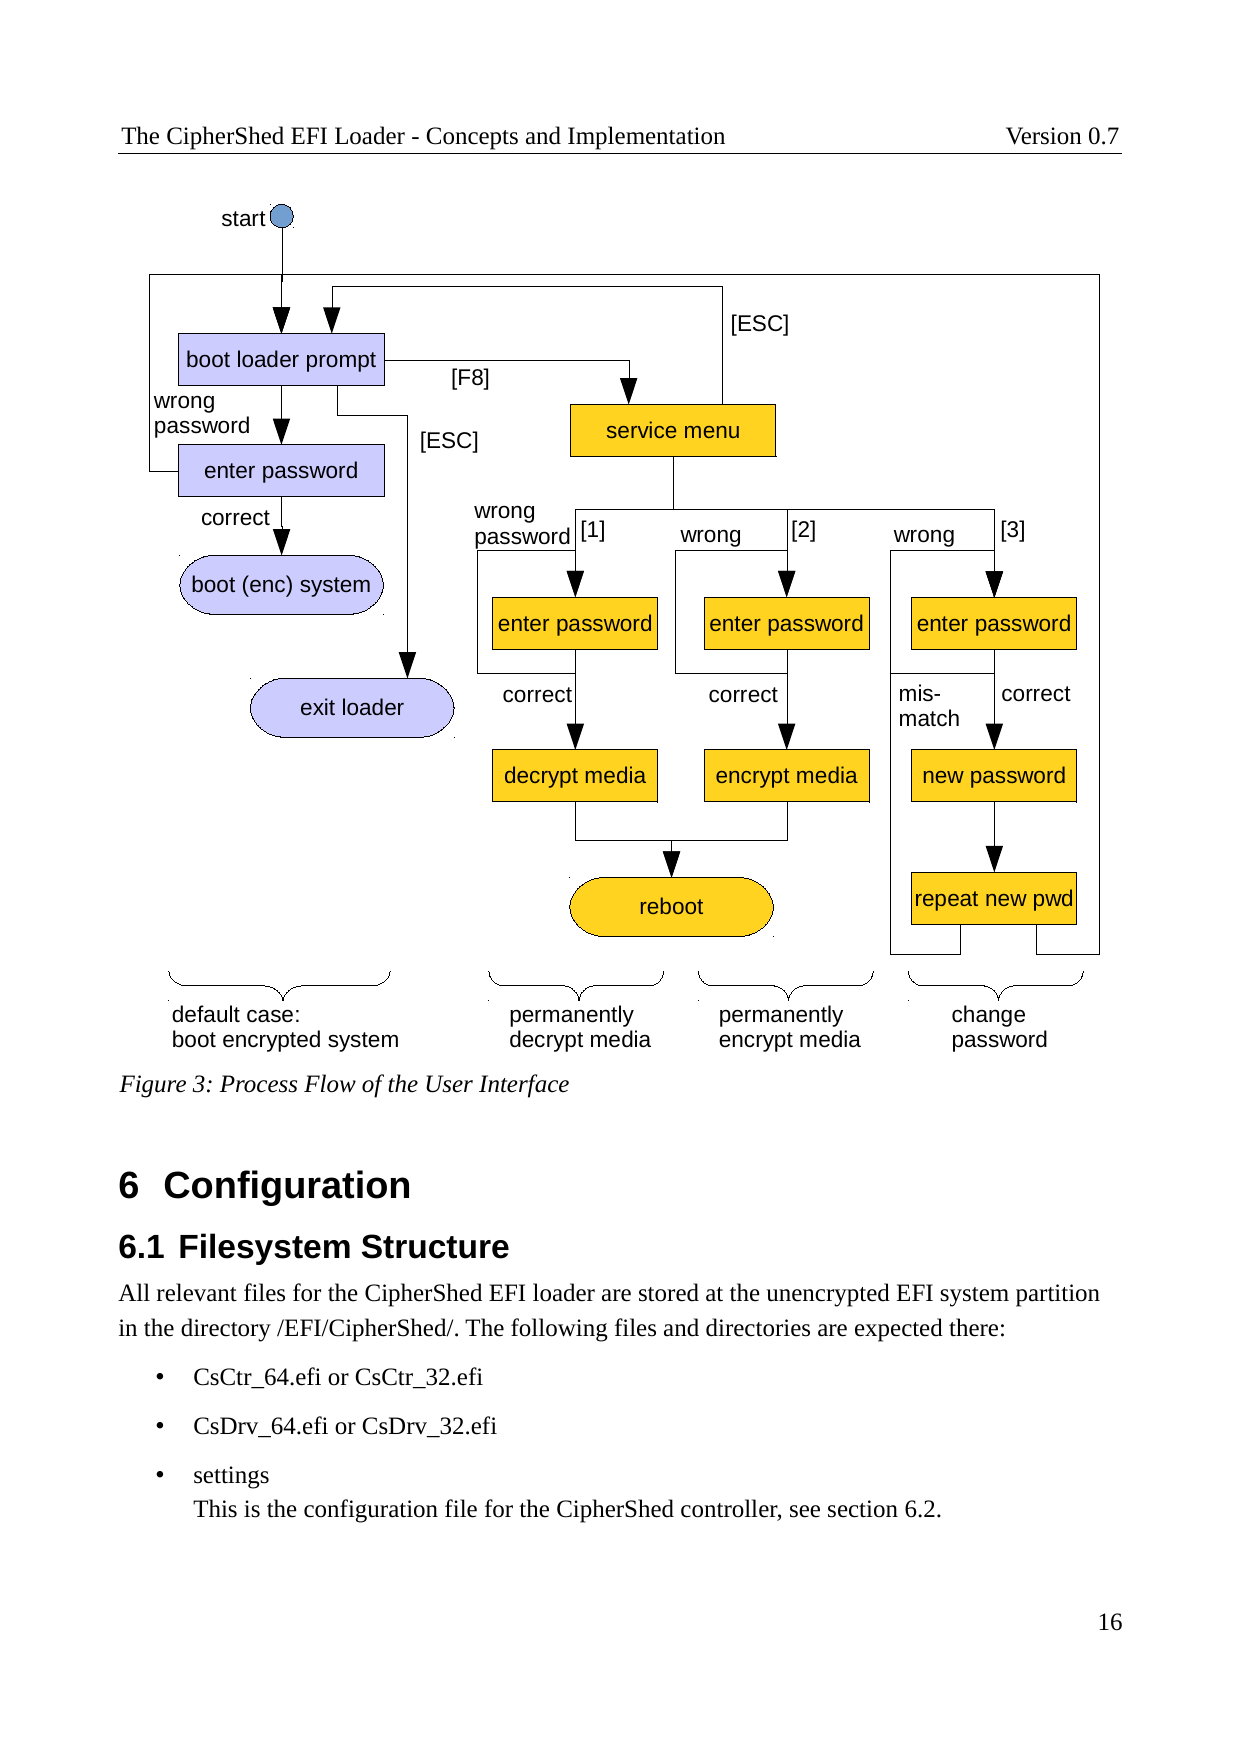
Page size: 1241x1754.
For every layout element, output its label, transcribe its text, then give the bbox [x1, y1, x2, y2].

subtitle Filesystem Structure [118, 1227, 1122, 1266]
list CsCtr_64.efi or CsCtr_32.efi [156, 1362, 1122, 1391]
list CsDrv_64.efi or CsDrv_32.efi [156, 1411, 1122, 1440]
text Figure 3: Process Flow of the User Interface [119, 195, 1121, 1097]
text All relevant files for the CipherShed EFI loader are stored at the unencrypted EFI system partition in the directory /EFI/CipherShed/. The following files and directories are expected there: [118, 1278, 1122, 1342]
subtitle Configuration [118, 1163, 1122, 1206]
list settings This is the configuration file for the CipherShed controller, see section 6.2. [156, 1460, 1122, 1523]
